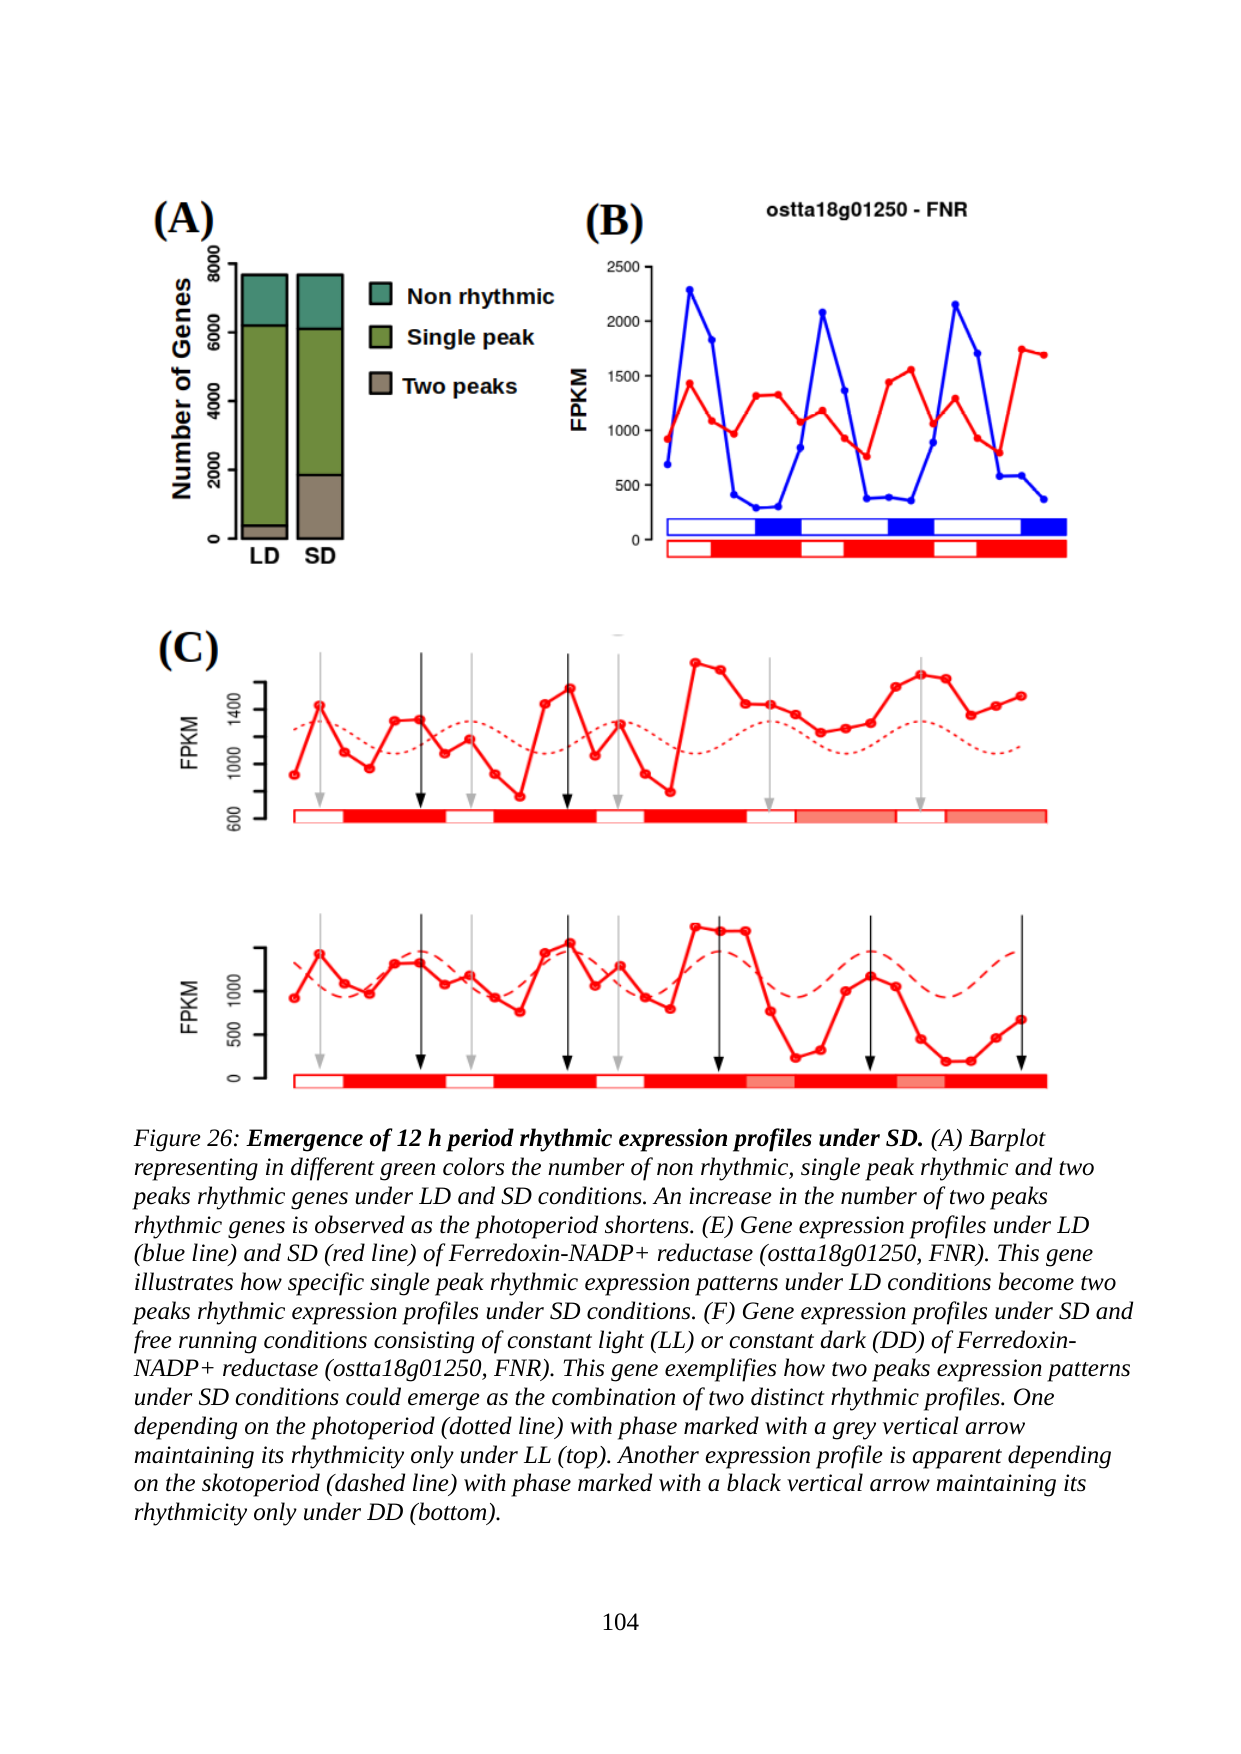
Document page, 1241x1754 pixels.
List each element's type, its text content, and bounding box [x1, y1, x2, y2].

text Figure 26: Emergence of 12 h period rhythmic expression profiles under SD. (A) Barplot representing in different green colors the number of non rhythmic, single peak rhythmic and two peaks rhythmic genes under LD and SD conditions. An increase in the number of two peaks rhythmic genes is observed as the photoperiod shortens. (E) Gene expression profiles under LD (blue line) and SD (red line) of Ferredoxin-NADP+ reductase (ostta18g01250, FNR). This gene illustrates how specific single peak rhythmic expression patterns under LD conditions become two peaks rhythmic expression profiles under SD conditions. (F) Gene expression profiles under SD and free running conditions consisting of constant light (LL) or constant dark (DD) of Ferredoxin-NADP+ reductase (ostta18g01250, FNR). This gene exemplifies how two peaks expression patterns under SD conditions could emerge as the combination of two distinct rhythmic profiles. One depending on the photoperiod (dotted line) with phase marked with a grey vertical arrow maintaining its rhythmicity only under LL (top). Another expression profile is apparent depending on the skotoperiod (dashed line) with phase marked with a black vertical arrow maintaining its rhythmicity only under DD (bottom). [134, 1124, 1138, 1526]
picture [133, 188, 1138, 1124]
